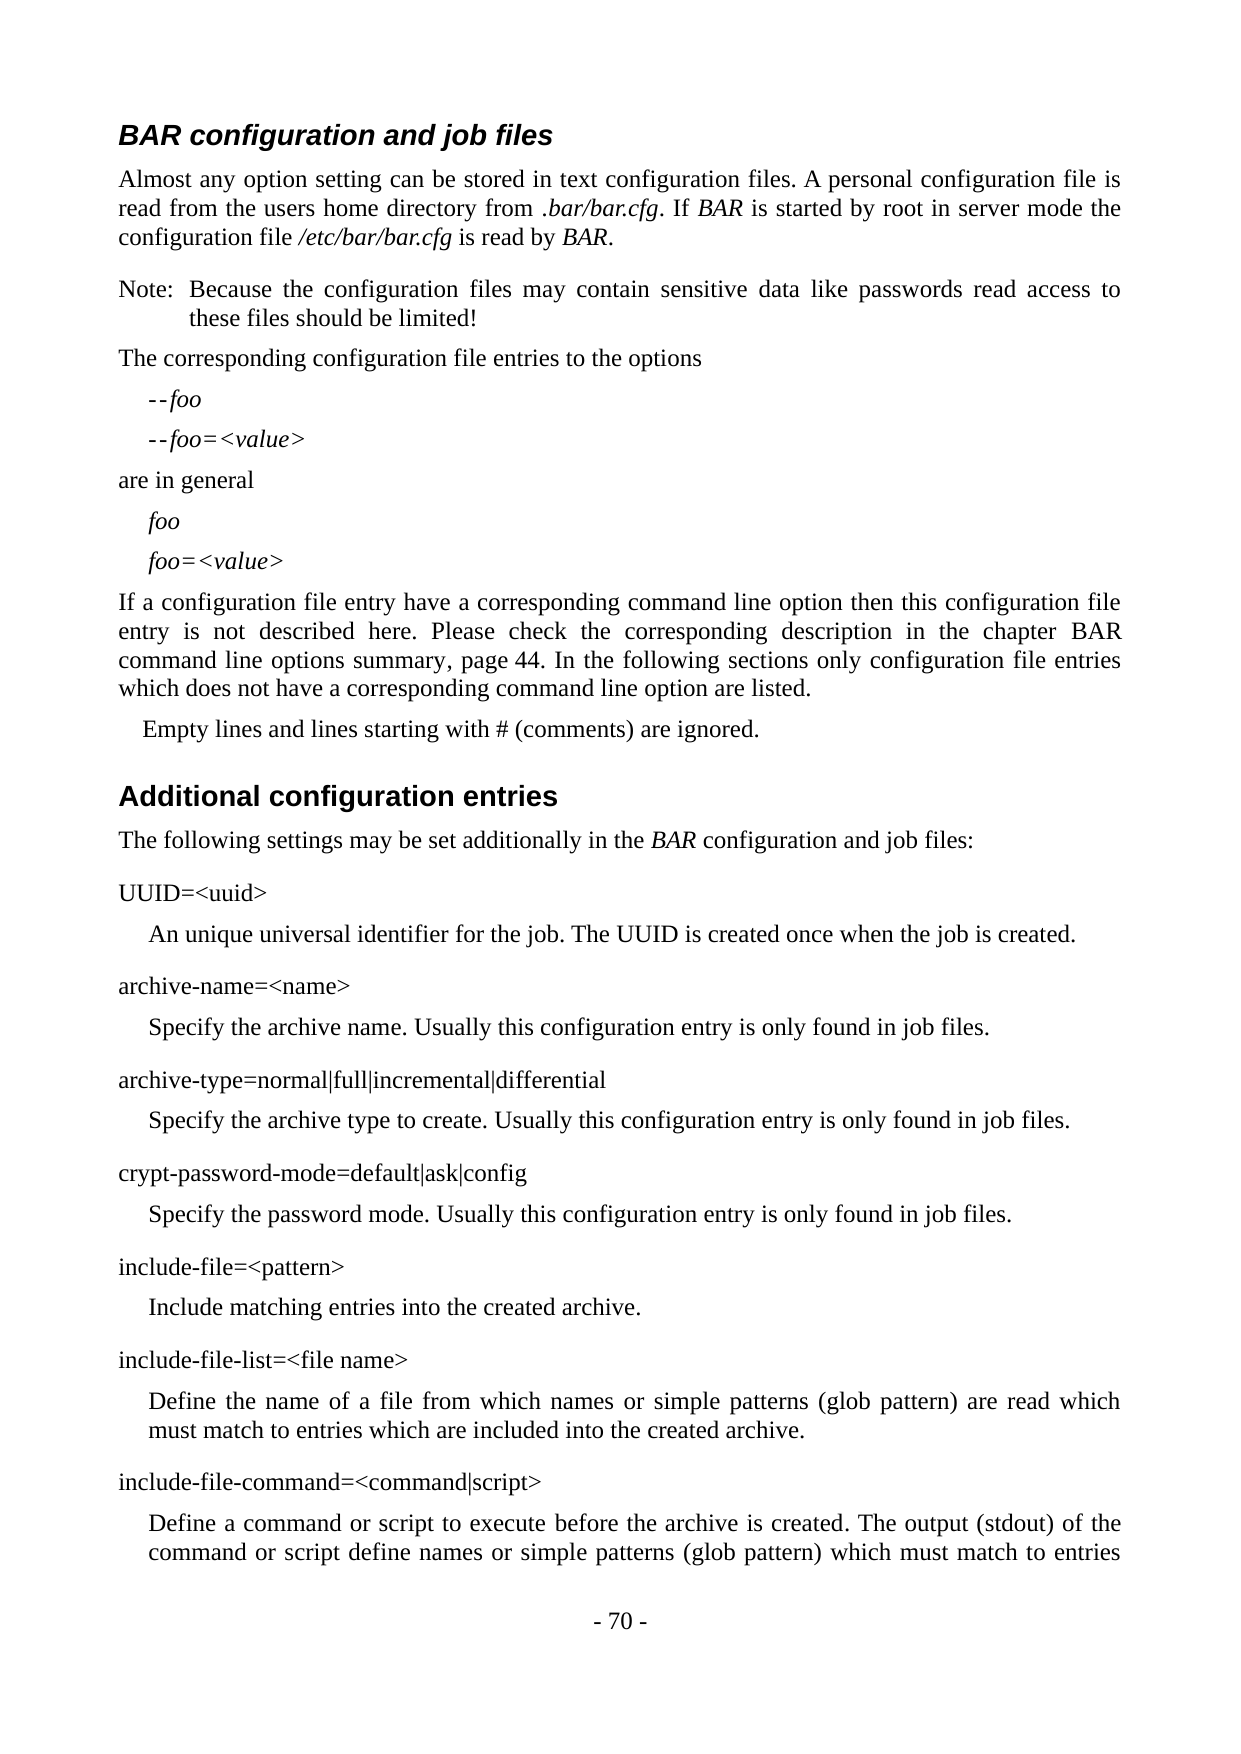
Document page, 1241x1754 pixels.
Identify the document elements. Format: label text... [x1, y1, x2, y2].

subtitle BAR configuration and job files [118, 118, 1122, 152]
text The following settings may be set additionally in the BAR configuration and job files: [118, 826, 1122, 854]
text An unique universal identifier for the job. The UUID is created once when the job is created. [148, 919, 1122, 947]
text are in general [118, 465, 1122, 494]
text Specify the password mode. Usually this configuration entry is only found in job files. [148, 1199, 1122, 1228]
text Note: Because the configuration files may contain sensitive data like passwords read access to these files should be limited! [118, 274, 1122, 331]
text Define the name of a file from which names or simple patterns (glob pattern) are read which must match to entries which are included into the created archive. [148, 1386, 1122, 1443]
subtitle Additional configuration entries [118, 779, 1122, 813]
title include-file-list=<file name> [118, 1345, 1122, 1374]
text The corresponding configuration file entries to the options [118, 343, 1122, 372]
title crypt-password-mode=default|ask|config [118, 1158, 1122, 1187]
title archive-name=<name> [118, 971, 1122, 1000]
text Define a command or script to execute before the archive is created. The output (stdout) of the command or script define names or simple patterns (glob pattern) which must match to entries [148, 1508, 1122, 1566]
title include-file=<pattern> [118, 1252, 1122, 1281]
text foo [148, 506, 1122, 534]
title UUID=<uuid> [118, 878, 1122, 907]
text If a configuration file entry have a corresponding command line option then this configuration file entry is not described here. Please check the corresponding description in the chapter BAR command line options summary, page 43. In the following sections only configuration file entries which does not have a corresponding command line option are listed. [118, 587, 1122, 702]
text Specify the archive name. Usually this configuration entry is only found in job files. [148, 1012, 1122, 1041]
title include-file-command=<command|script> [118, 1467, 1122, 1496]
text ‑‑foo [148, 384, 1122, 412]
text Empty lines and lines starting with # (comments) are ignored. [118, 714, 1122, 743]
title archive-type=normal|full|incremental|differential [118, 1065, 1122, 1094]
text Specify the archive type to create. Usually this configuration entry is only found in job files. [148, 1106, 1122, 1134]
text Almost any option setting can be stored in text configuration files. A personal configuration file is read from the users home directory from .bar/bar.cfg. If BAR is started by root in server mode the configuration file /etc/bar/bar.cfg is read by BAR. [118, 164, 1122, 250]
text Include matching entries into the created archive. [148, 1292, 1122, 1321]
text ‑‑foo=<value> [148, 424, 1122, 453]
text foo=<value> [148, 546, 1122, 575]
